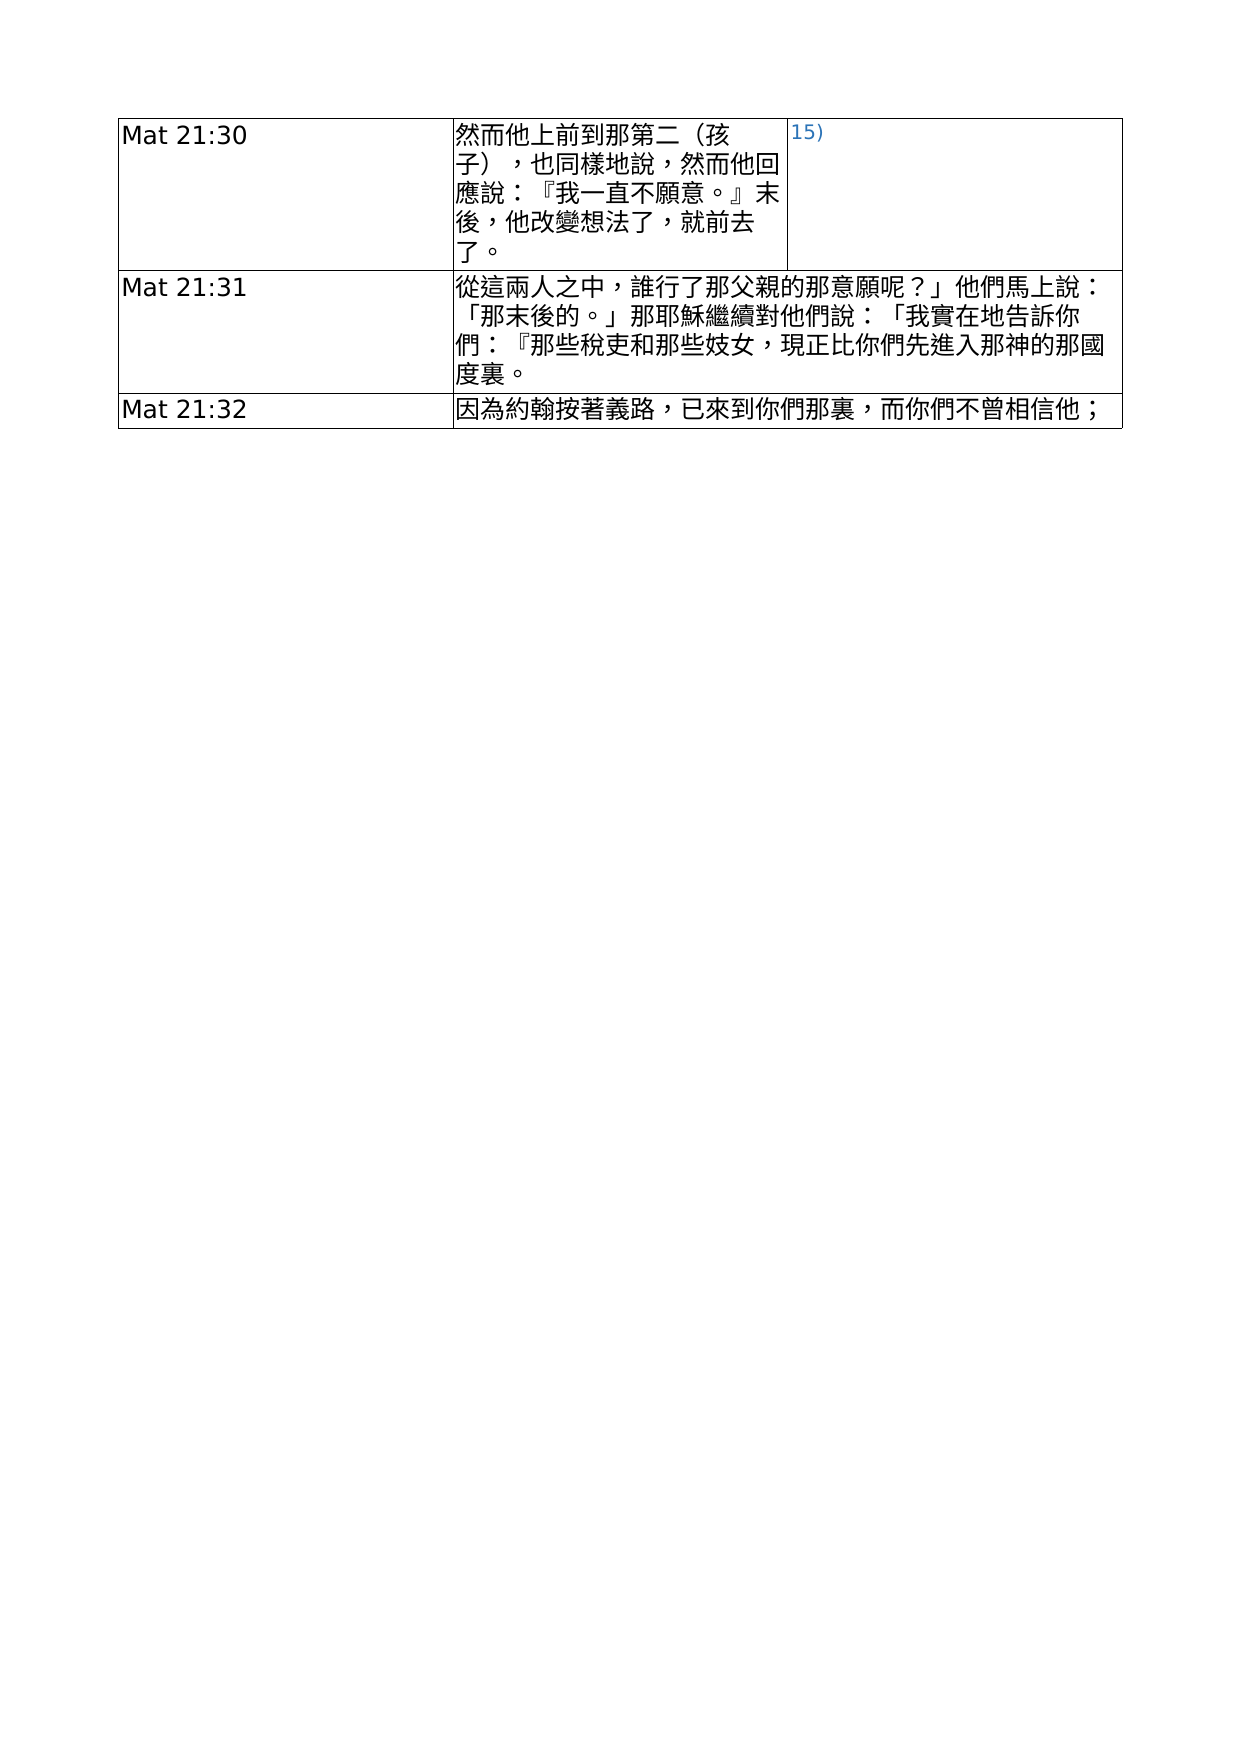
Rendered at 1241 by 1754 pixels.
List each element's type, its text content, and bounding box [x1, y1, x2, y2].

table_cell Mat 21:30 [119, 119, 453, 270]
table_cell Mat 21:31 [119, 271, 453, 392]
table_cell Mat 21:32 [119, 394, 453, 428]
table_cell 15) [788, 119, 1122, 270]
table_cell 然而他上前到那第二（孩子），也同樣地說，然而他回應說：『我一直不願意。』末後，他改變想法了，就前去了。 [454, 119, 787, 270]
table_cell 從這兩人之中，誰行了那父親的那意願呢？」他們馬上說：「那末後的。」那耶穌繼續對他們說：「我實在地告訴你們：『那些稅吏和那些妓女，現正比你們先進入那神的那國度裏。 [454, 271, 1122, 392]
table_cell 因為約翰按著義路，已來到你們那裏，而你們不曾相信他； [454, 394, 1122, 428]
